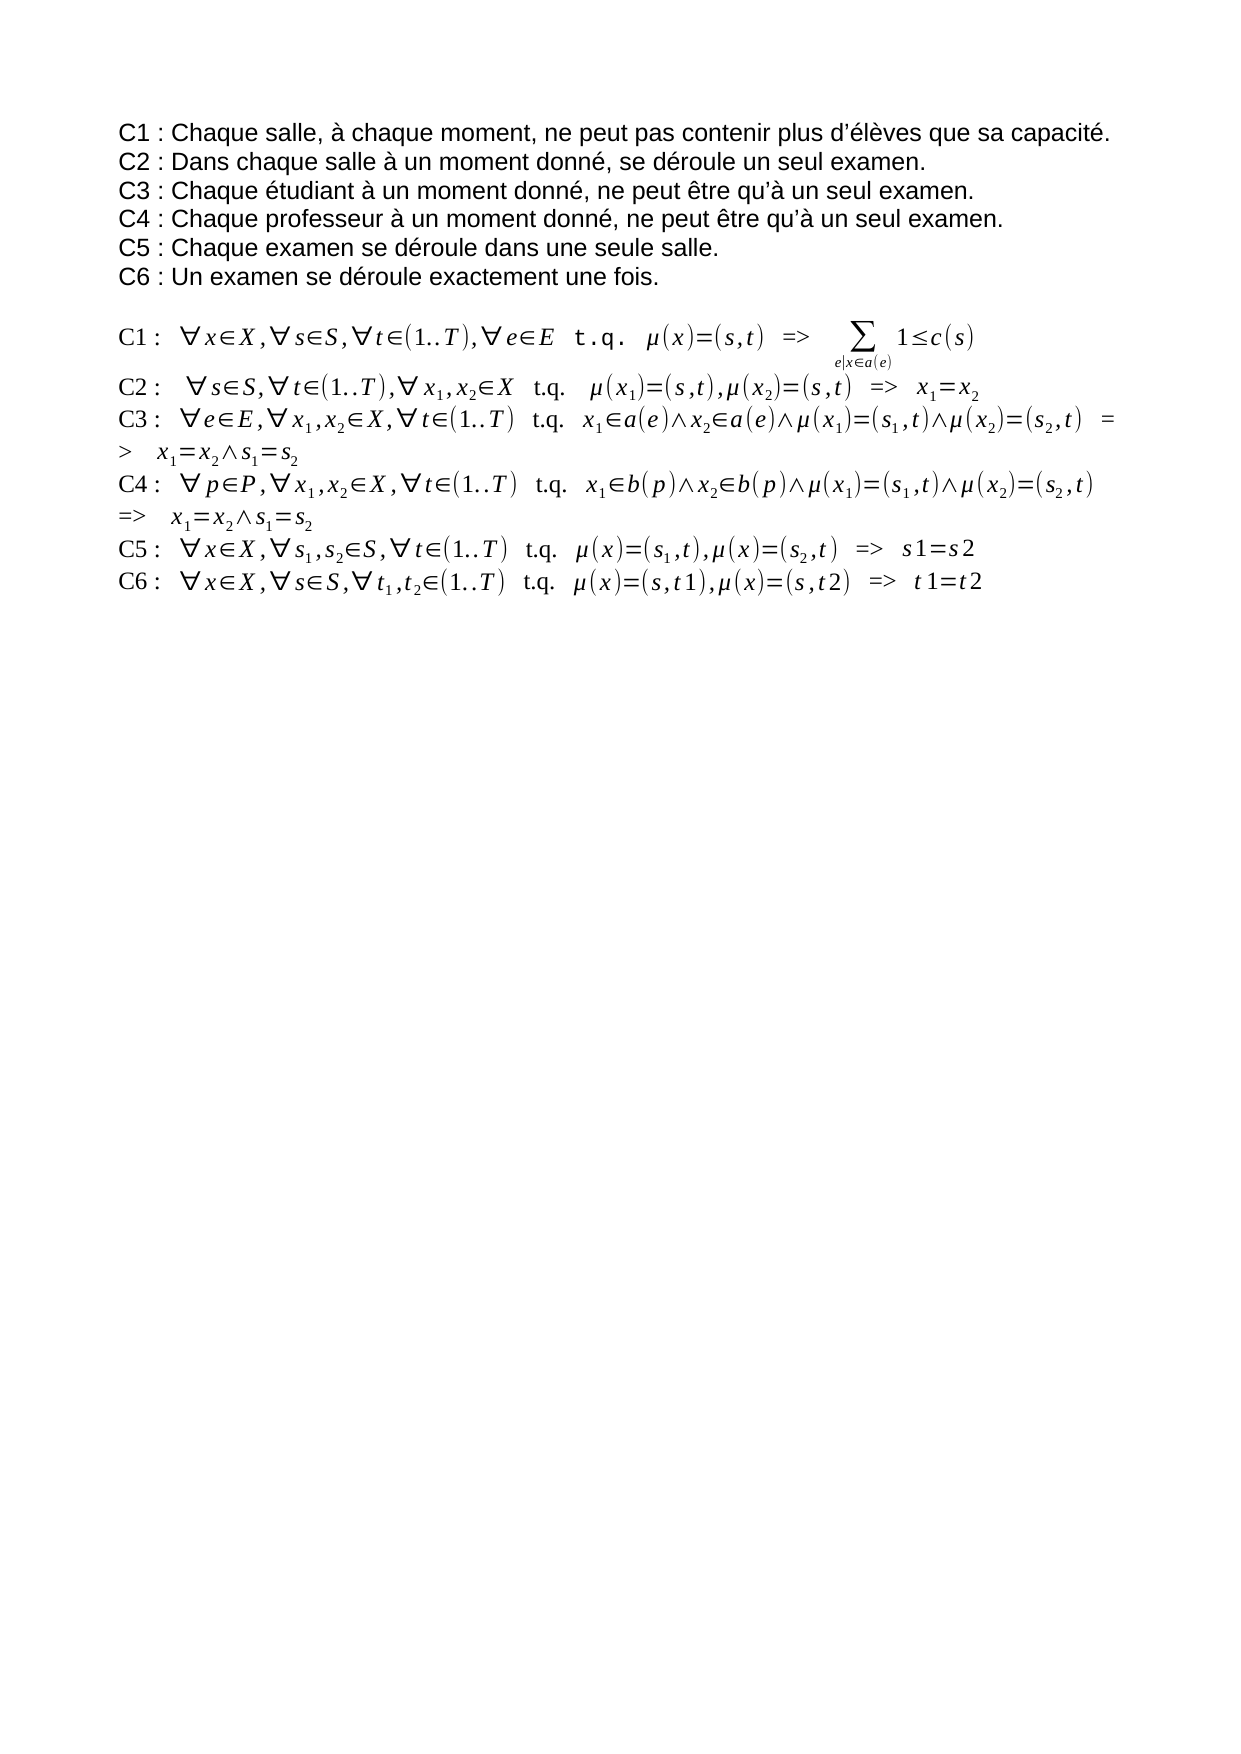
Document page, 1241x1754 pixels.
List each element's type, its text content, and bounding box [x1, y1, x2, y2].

text C4 : Chaque professeur à un moment donné, ne peut être qu’à un seul examen. [118, 204, 1122, 233]
text C6 :t.q.=> [118, 566, 1122, 599]
text C5 : Chaque examen se déroule dans une seule salle. [118, 233, 1122, 262]
text C3 :t.q.=> [118, 404, 1122, 469]
text C1 : Chaque salle, à chaque moment, ne peut pas contenir plus d’élèves que sa capacité. [118, 118, 1122, 147]
text C4 :t.q.=> [118, 469, 1122, 534]
text C1 :t.q.=> [118, 319, 1122, 372]
text C6 : Un examen se déroule exactement une fois. [118, 262, 1122, 291]
text C2 : Dans chaque salle à un moment donné, se déroule un seul examen. [118, 147, 1122, 176]
text C5 :t.q.=> [118, 534, 1122, 566]
text C2 : t.q. => [118, 372, 1122, 404]
text C3 : Chaque étudiant à un moment donné, ne peut être qu’à un seul examen. [118, 176, 1122, 204]
